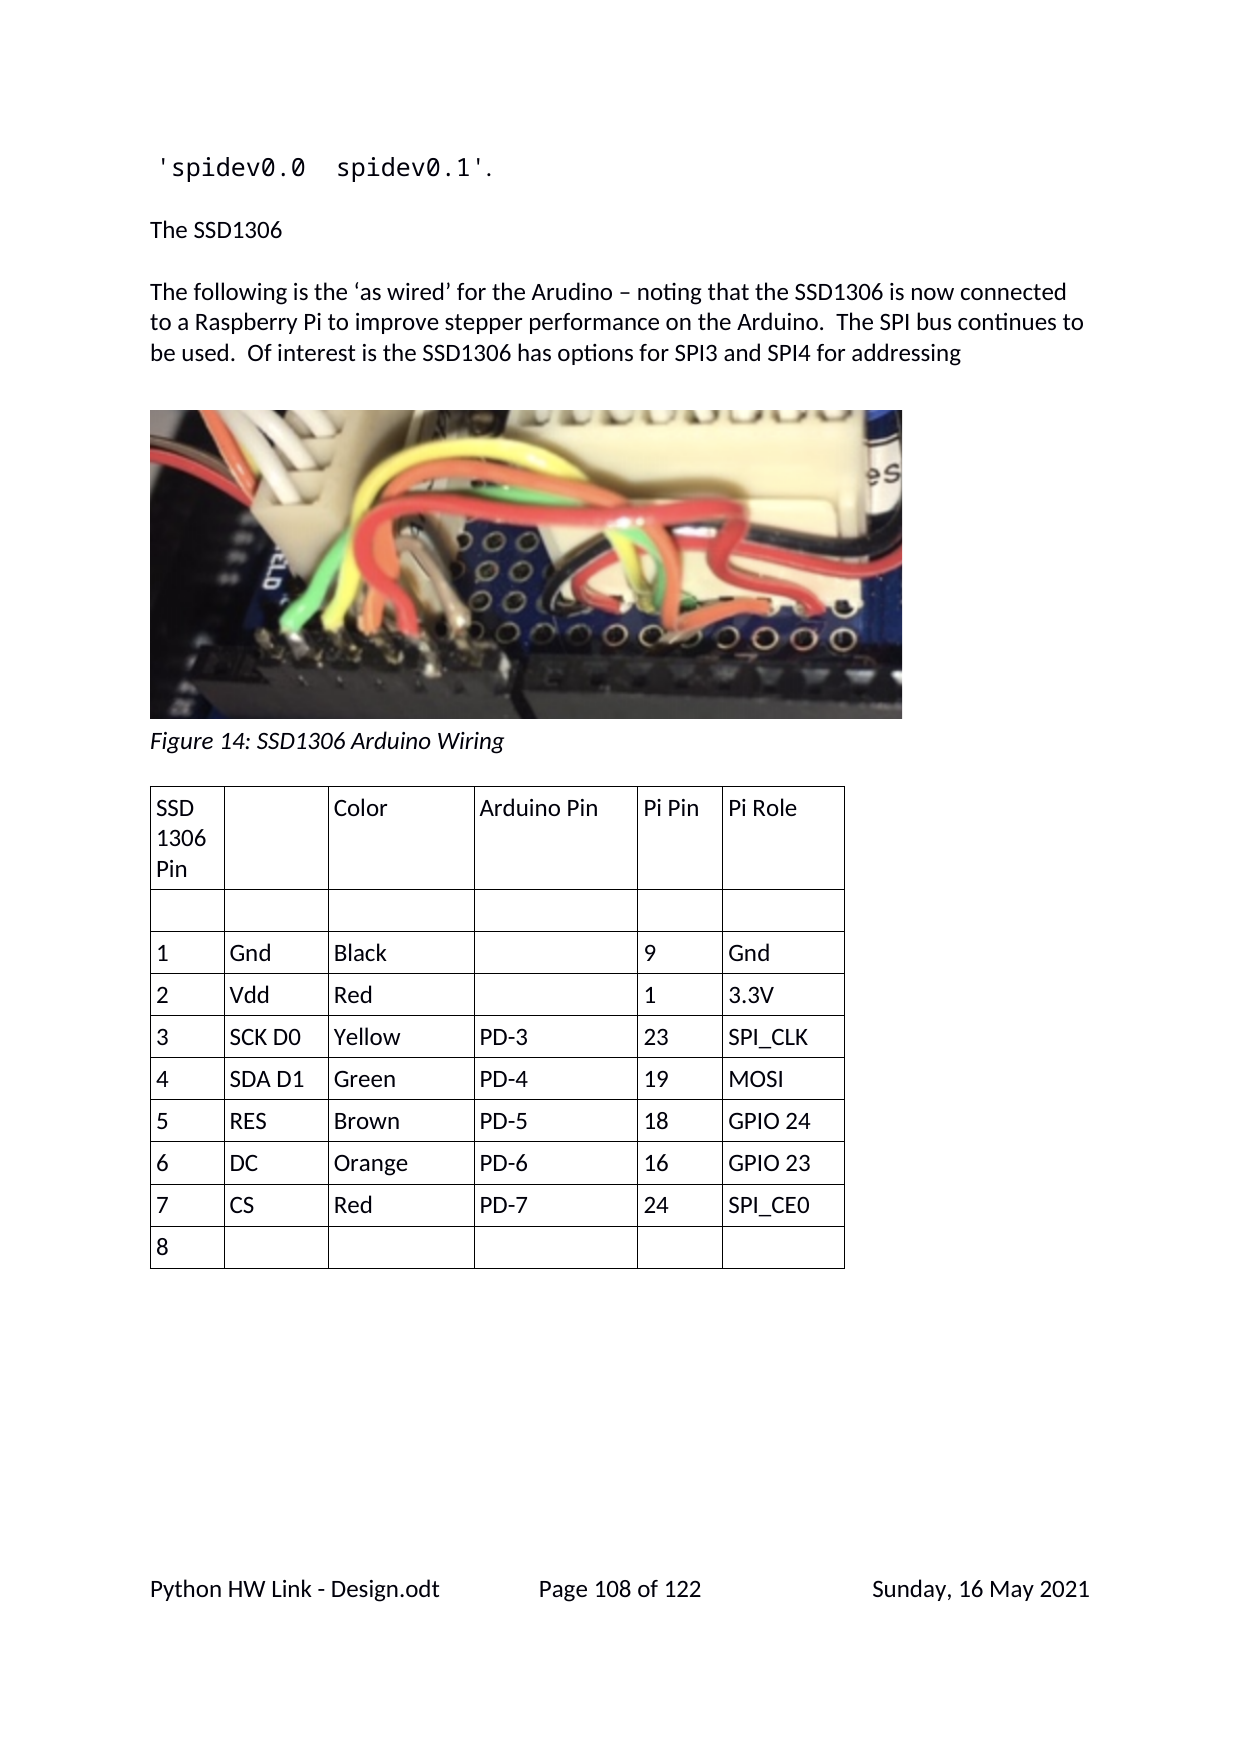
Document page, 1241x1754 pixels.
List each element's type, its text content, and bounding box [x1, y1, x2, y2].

text The SSD1306 [150, 214, 1090, 245]
table_cell [151, 890, 224, 931]
table_cell 2 [151, 974, 224, 1015]
text The following is the ‘as wired’ for the Arudino – noting that the SSD1306 is now connected to a Raspberry Pi to improve stepper performance on the Arduino. The SPI bus continues to be used. Of interest is the SSD1306 has options for SPI3 and SPI4 for addressing [150, 276, 1090, 367]
table_header Pi Pin [638, 787, 722, 889]
table_header SSD 1306 Pin [151, 787, 224, 889]
table_cell [475, 1227, 637, 1268]
picture [150, 410, 903, 719]
table_cell 3.3V [723, 974, 844, 1015]
table_cell 4 [151, 1058, 224, 1099]
table_header Color [329, 787, 474, 889]
table_cell [475, 890, 637, 931]
table_cell RES [225, 1100, 328, 1141]
table_cell [638, 890, 722, 931]
table_cell 24 [638, 1185, 722, 1226]
table_cell Brown [329, 1100, 474, 1141]
table_cell [329, 1227, 474, 1268]
table_cell [225, 1227, 328, 1268]
table_cell CS [225, 1185, 328, 1226]
table_cell GPIO 24 [723, 1100, 844, 1141]
table_header Arduino Pin [475, 787, 637, 889]
table_cell 6 [151, 1142, 224, 1183]
table_cell PD-3 [475, 1016, 637, 1057]
table_cell Yellow [329, 1016, 474, 1057]
table_cell PD-6 [475, 1142, 637, 1183]
table_cell MOSI [723, 1058, 844, 1099]
table_cell 23 [638, 1016, 722, 1057]
table_cell Red [329, 974, 474, 1015]
table_cell Black [329, 932, 474, 973]
table_cell PD-7 [475, 1185, 637, 1226]
table_cell Orange [329, 1142, 474, 1183]
table_cell Vdd [225, 974, 328, 1015]
table_cell 1 [151, 932, 224, 973]
table_cell 5 [151, 1100, 224, 1141]
table_cell [723, 890, 844, 931]
table_cell 7 [151, 1185, 224, 1226]
table_cell 18 [638, 1100, 722, 1141]
table_cell Red [329, 1185, 474, 1226]
table_cell 9 [638, 932, 722, 973]
table_cell PD-5 [475, 1100, 637, 1141]
table_cell PD-4 [475, 1058, 637, 1099]
table_cell [225, 890, 328, 931]
table_cell 1 [638, 974, 722, 1015]
table_cell SPI_CE0 [723, 1185, 844, 1226]
table_cell Gnd [225, 932, 328, 973]
text 'spidev0.0 spidev0.1'. [150, 150, 1090, 184]
table_cell [329, 890, 474, 931]
table_cell Gnd [723, 932, 844, 973]
table_cell 3 [151, 1016, 224, 1057]
table_cell 8 [151, 1227, 224, 1268]
table_cell [475, 974, 637, 1015]
text Figure 14: SSD1306 Arduino Wiring [150, 719, 902, 755]
table_cell 16 [638, 1142, 722, 1183]
table_cell 19 [638, 1058, 722, 1099]
table_cell [638, 1227, 722, 1268]
table_cell [723, 1227, 844, 1268]
table_cell SDA D1 [225, 1058, 328, 1099]
table_header [225, 787, 328, 889]
table_cell GPIO 23 [723, 1142, 844, 1183]
table_cell SPI_CLK [723, 1016, 844, 1057]
table_header Pi Role [723, 787, 844, 889]
table_cell DC [225, 1142, 328, 1183]
table_cell Green [329, 1058, 474, 1099]
table_cell SCK D0 [225, 1016, 328, 1057]
table_cell [475, 932, 637, 973]
